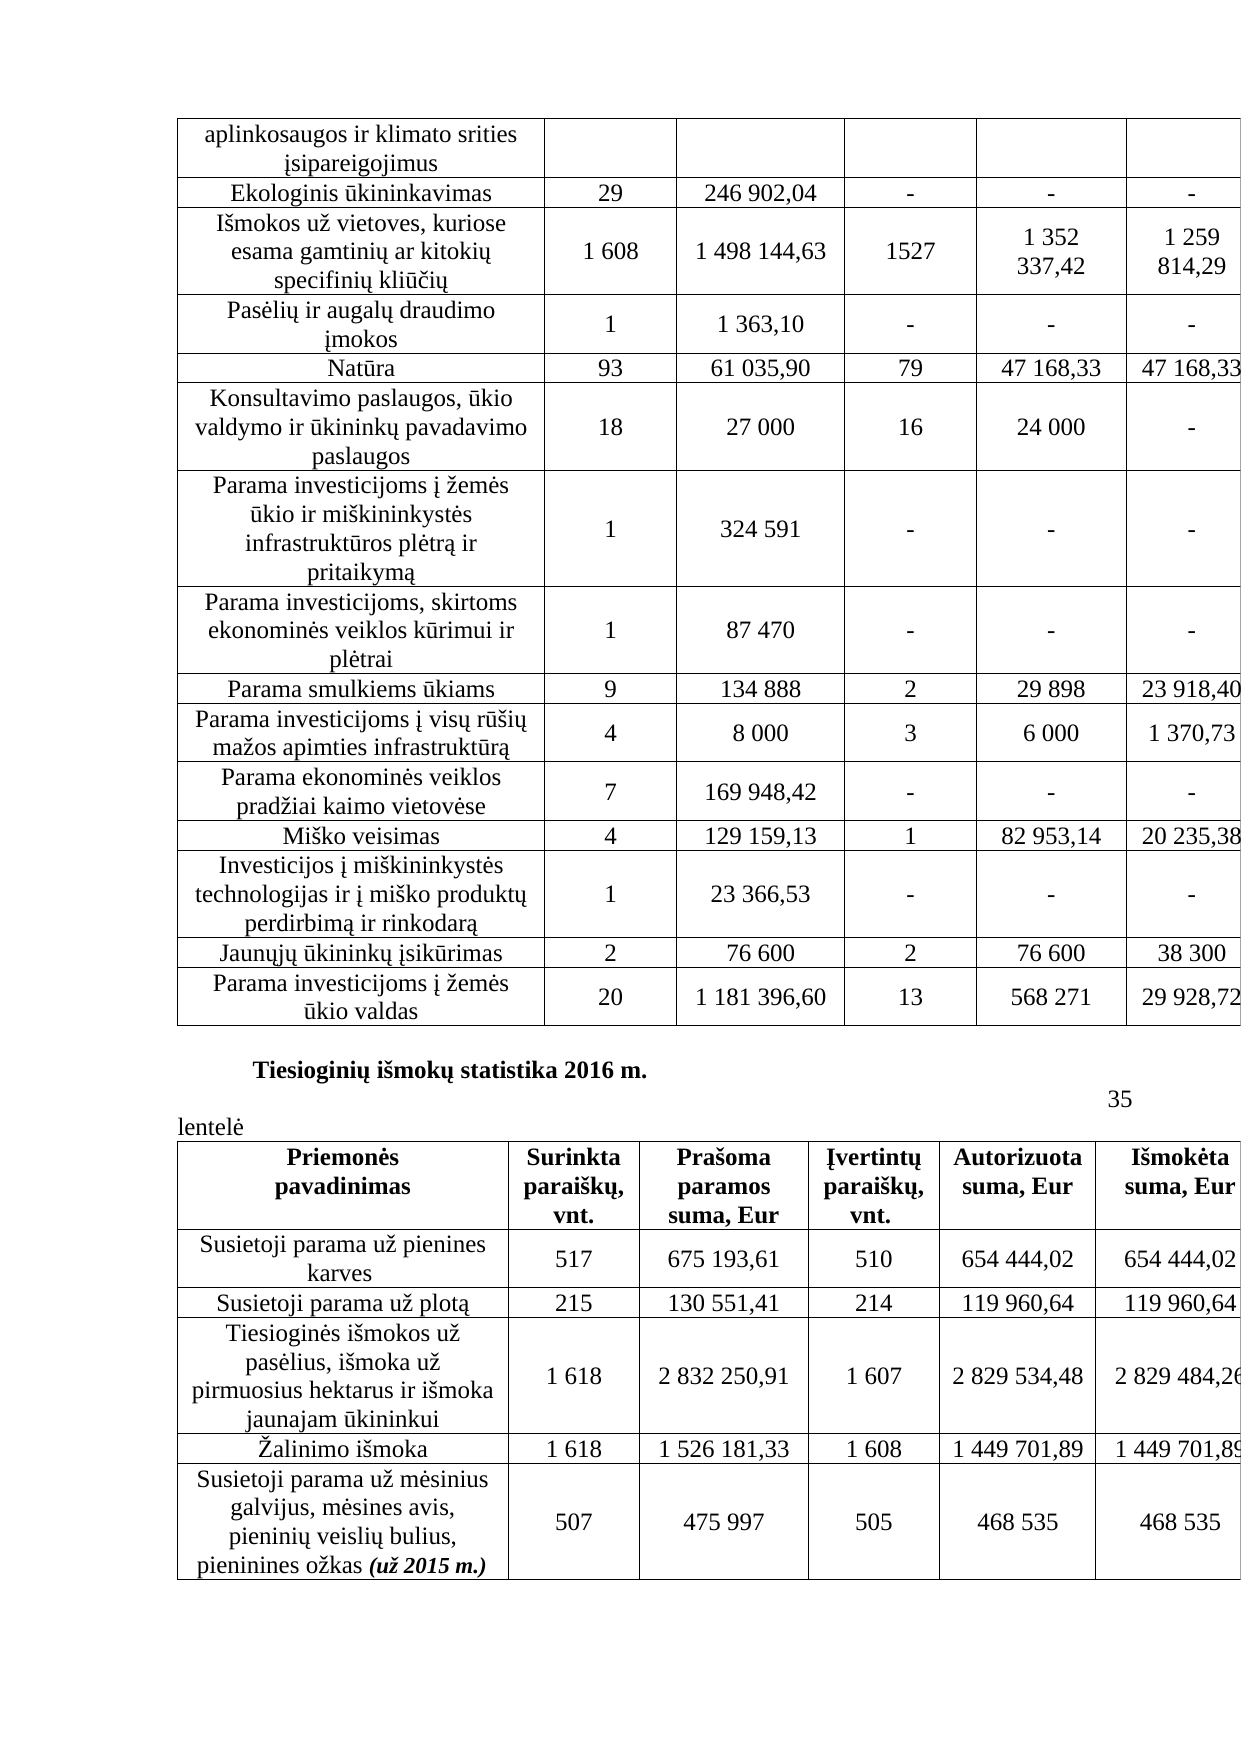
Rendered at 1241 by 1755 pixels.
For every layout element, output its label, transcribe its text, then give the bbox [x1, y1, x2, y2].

table_cell - [845, 762, 976, 820]
table_cell 517 [509, 1230, 639, 1287]
table_cell 475 997 [640, 1464, 808, 1579]
table_cell 87 470 [677, 587, 844, 673]
table_cell 1 618 [509, 1318, 639, 1433]
table_cell - [977, 471, 1126, 586]
table_cell 1 [545, 295, 676, 352]
table_cell 13 [845, 968, 976, 1025]
table_cell Investicijos į miškininkystės technologijas ir į miško produktų perdirbimą ir rinkodarą [178, 851, 544, 937]
table_cell 507 [509, 1464, 639, 1579]
table_cell 1 [545, 471, 676, 586]
table_cell Parama investicijoms į žemės ūkio valdas [178, 968, 544, 1025]
table_cell Parama investicijoms į visų rūšių mažos apimties infrastruktūrą [178, 704, 544, 761]
table_cell 1 449 701,89 [940, 1434, 1095, 1463]
table_cell 23 366,53 [677, 851, 844, 937]
table_cell - [1127, 851, 1240, 937]
table_cell 246 902,04 [677, 178, 844, 207]
table_cell [677, 119, 844, 177]
table_cell Parama investicijoms į žemės ūkio ir miškininkystės infrastruktūros plėtrą ir pritaikymą [178, 471, 544, 586]
table_cell 130 551,41 [640, 1288, 808, 1317]
table_cell 16 [845, 383, 976, 469]
table_cell 1 608 [545, 208, 676, 294]
table_cell Parama investicijoms, skirtoms ekonominės veiklos kūrimui ir plėtrai [178, 587, 544, 673]
table_header Prašoma paramos suma, Eur [640, 1142, 808, 1228]
table_cell 8 000 [677, 704, 844, 761]
table_cell 675 193,61 [640, 1230, 808, 1287]
table_cell 510 [809, 1230, 939, 1287]
table_cell 2 [845, 938, 976, 967]
table_cell 468 535 [1096, 1464, 1240, 1579]
table_cell 2 829 534,48 [940, 1318, 1095, 1433]
table_cell [977, 119, 1126, 177]
table_cell - [1127, 587, 1240, 673]
table_cell - [845, 178, 976, 207]
table_cell 119 960,64 [1096, 1288, 1240, 1317]
table_cell Parama smulkiems ūkiams [178, 674, 544, 703]
table_cell 38 300 [1127, 938, 1240, 967]
table_cell 1 [545, 851, 676, 937]
table_cell 1 181 396,60 [677, 968, 844, 1025]
table_cell 18 [545, 383, 676, 469]
table_cell - [977, 762, 1126, 820]
table_cell - [1127, 295, 1240, 352]
table_cell 61 035,90 [677, 354, 844, 382]
table_cell Natūra [178, 354, 544, 382]
table_cell Konsultavimo paslaugos, ūkio valdymo ir ūkininkų pavadavimo paslaugos [178, 383, 544, 469]
table_cell 215 [509, 1288, 639, 1317]
table_cell - [977, 587, 1126, 673]
table_cell - [845, 471, 976, 586]
table_header Autorizuota suma, Eur [940, 1142, 1095, 1228]
text 35 lentelė [177, 1084, 1181, 1141]
table_cell - [977, 295, 1126, 352]
table_cell 20 [545, 968, 676, 1025]
table_cell 3 [845, 704, 976, 761]
text Tiesioginių išmokų statistika 2016 m. [177, 1055, 1181, 1084]
table_cell 468 535 [940, 1464, 1095, 1579]
table_cell 93 [545, 354, 676, 382]
table_cell 2 829 484,26 [1096, 1318, 1240, 1433]
table_cell Susietoji parama už plotą [178, 1288, 508, 1317]
table_cell 2 [545, 938, 676, 967]
table_cell - [1127, 383, 1240, 469]
table_cell 20 235,38 [1127, 821, 1240, 849]
table_cell Miško veisimas [178, 821, 544, 849]
table_cell 82 953,14 [977, 821, 1126, 849]
table_cell Susietoji parama už mėsinius galvijus, mėsines avis, pieninių veislių bulius, pieninines ožkas (už 2015 m.) [178, 1464, 508, 1579]
table_cell 1527 [845, 208, 976, 294]
table_header Surinkta paraiškų, vnt. [509, 1142, 639, 1228]
table_cell - [977, 178, 1126, 207]
table_cell 29 898 [977, 674, 1126, 703]
table_cell 4 [545, 821, 676, 849]
table_cell 324 591 [677, 471, 844, 586]
table_header Įvertintų paraiškų, vnt. [809, 1142, 939, 1228]
table_cell - [845, 295, 976, 352]
table_cell - [845, 851, 976, 937]
table_cell [845, 119, 976, 177]
table_cell 505 [809, 1464, 939, 1579]
table_cell 1 363,10 [677, 295, 844, 352]
table_cell 4 [545, 704, 676, 761]
table_cell 119 960,64 [940, 1288, 1095, 1317]
table_cell Tiesioginės išmokos už pasėlius, išmoka už pirmuosius hektarus ir išmoka jaunajam ūkininkui [178, 1318, 508, 1433]
table_cell Susietoji parama už pienines karves [178, 1230, 508, 1287]
table_cell 1 607 [809, 1318, 939, 1433]
table_cell 568 271 [977, 968, 1126, 1025]
table_cell 79 [845, 354, 976, 382]
table_header Išmokėta suma, Eur [1096, 1142, 1240, 1228]
table_cell 1 498 144,63 [677, 208, 844, 294]
table_cell 1 608 [809, 1434, 939, 1463]
table_cell 654 444,02 [1096, 1230, 1240, 1287]
table_cell Pasėlių ir augalų draudimo įmokos [178, 295, 544, 352]
table_cell 1 370,73 [1127, 704, 1240, 761]
table_cell - [845, 587, 976, 673]
table_cell - [1127, 471, 1240, 586]
table_cell 214 [809, 1288, 939, 1317]
table_cell 9 [545, 674, 676, 703]
table_cell 1 618 [509, 1434, 639, 1463]
table_cell 134 888 [677, 674, 844, 703]
table_header Priemonės pavadinimas [178, 1142, 508, 1228]
table_cell 7 [545, 762, 676, 820]
table_cell aplinkosaugos ir klimato srities įsipareigojimus [178, 119, 544, 177]
table_cell 2 [845, 674, 976, 703]
table_cell 654 444,02 [940, 1230, 1095, 1287]
table_cell 1 259 814,29 [1127, 208, 1240, 294]
table_cell 27 000 [677, 383, 844, 469]
table_cell - [1127, 762, 1240, 820]
table_cell 2 832 250,91 [640, 1318, 808, 1433]
table_cell 1 526 181,33 [640, 1434, 808, 1463]
table_cell 47 168,33 [977, 354, 1126, 382]
table_cell 1 449 701,89 [1096, 1434, 1240, 1463]
table_cell [545, 119, 676, 177]
table_cell Žalinimo išmoka [178, 1434, 508, 1463]
table_cell Parama ekonominės veiklos pradžiai kaimo vietovėse [178, 762, 544, 820]
table_cell 47 168,33 [1127, 354, 1240, 382]
table_cell 129 159,13 [677, 821, 844, 849]
table_cell 29 [545, 178, 676, 207]
table_cell 76 600 [977, 938, 1126, 967]
table_cell Ekologinis ūkininkavimas [178, 178, 544, 207]
table_cell 23 918,40 [1127, 674, 1240, 703]
table_cell Išmokos už vietoves, kuriose esama gamtinių ar kitokių specifinių kliūčių [178, 208, 544, 294]
table_cell 6 000 [977, 704, 1126, 761]
table_cell 76 600 [677, 938, 844, 967]
table_cell [1127, 119, 1240, 177]
table_cell 24 000 [977, 383, 1126, 469]
table_cell - [1127, 178, 1240, 207]
table_cell Jaunųjų ūkininkų įsikūrimas [178, 938, 544, 967]
table_cell 1 [545, 587, 676, 673]
table_cell 169 948,42 [677, 762, 844, 820]
table_cell 1 [845, 821, 976, 849]
table_cell - [977, 851, 1126, 937]
table_cell 29 928,72 [1127, 968, 1240, 1025]
table_cell 1 352 337,42 [977, 208, 1126, 294]
